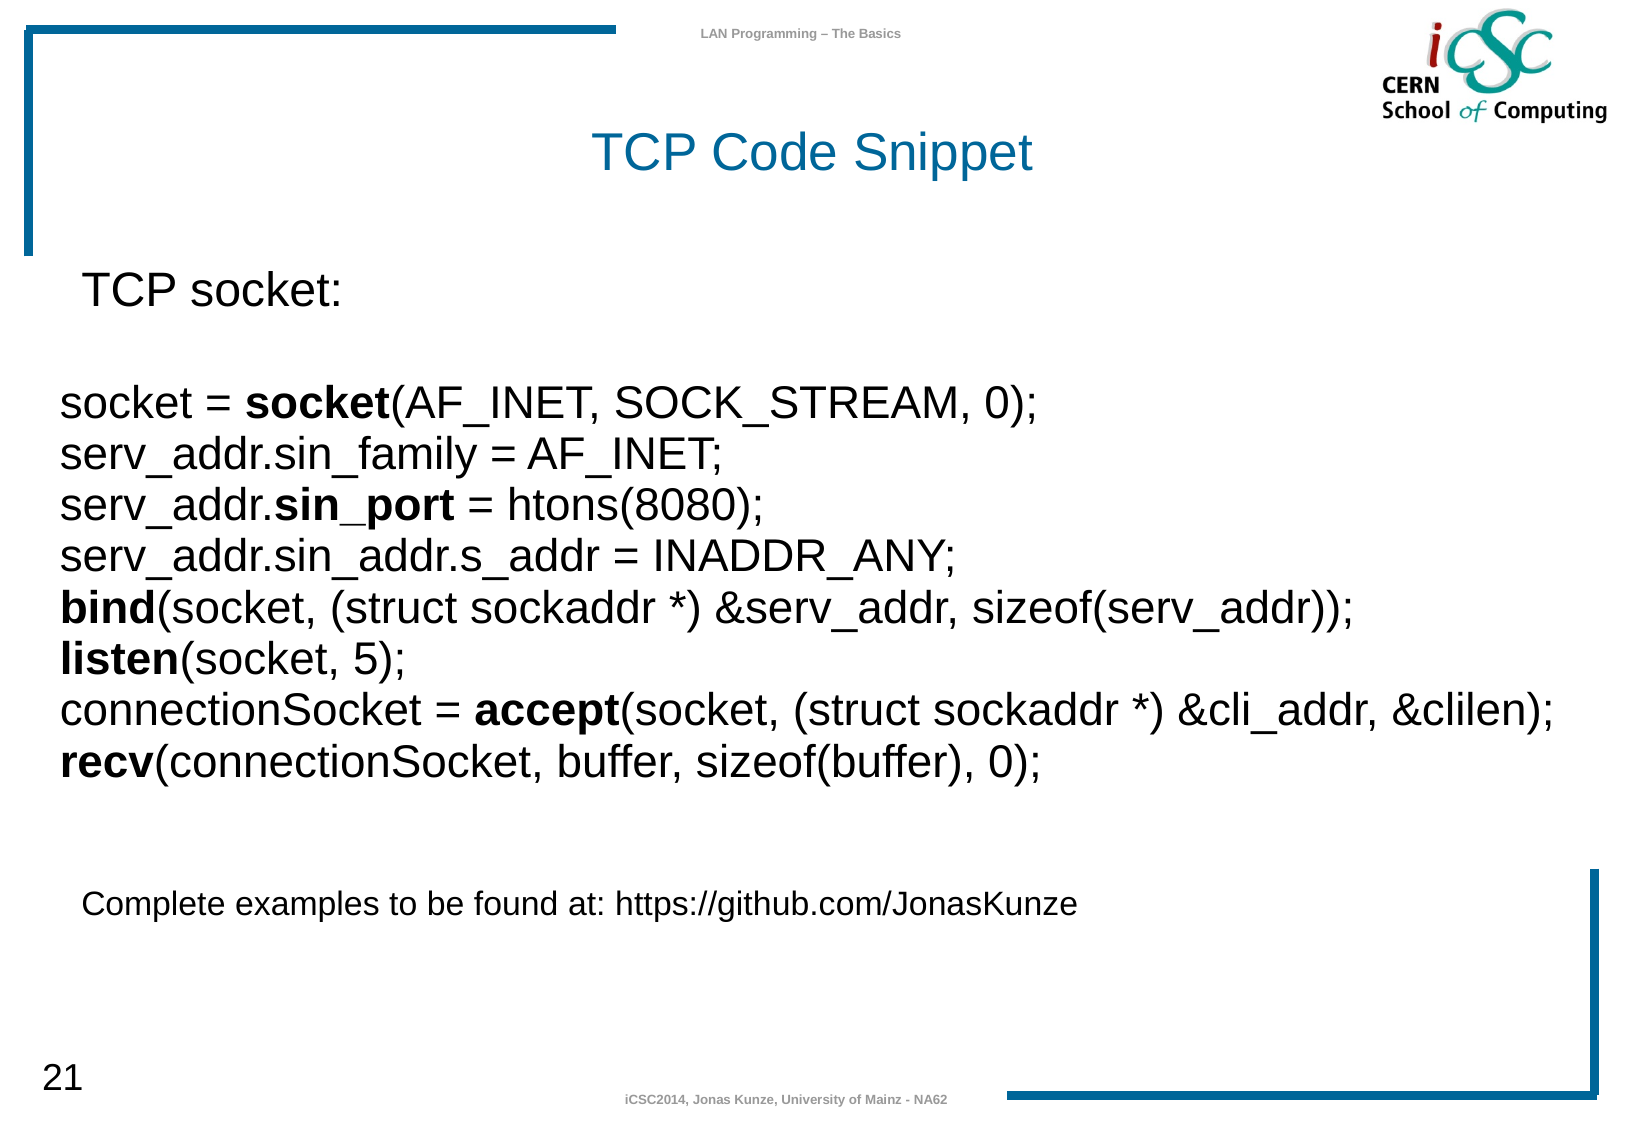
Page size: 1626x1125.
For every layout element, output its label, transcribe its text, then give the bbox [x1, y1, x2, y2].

picture [1381, 8, 1608, 125]
list TCP socket: Complete examples to be found at: https://github.com/JonasKunze [81, 263, 1512, 1051]
title TCP Code Snippet [81, 44, 1544, 233]
text_box socket = socket(AF_INET, SOCK_STREAM, 0); serv_addr.sin_family = AF_INET; serv_addr.sin_port = htons(8080); serv_addr.sin_addr.s_addr = INADDR_ANY; bind(socket, (struct sockaddr *) &serv_addr, sizeof(serv_addr)); listen(socket, 5); connectionSocket = accept(socket, (struct sockaddr *) &cli_addr, &clilen); recv(connectionSocket, buffer, sizeof(buffer), 0); [45, 369, 1298, 853]
